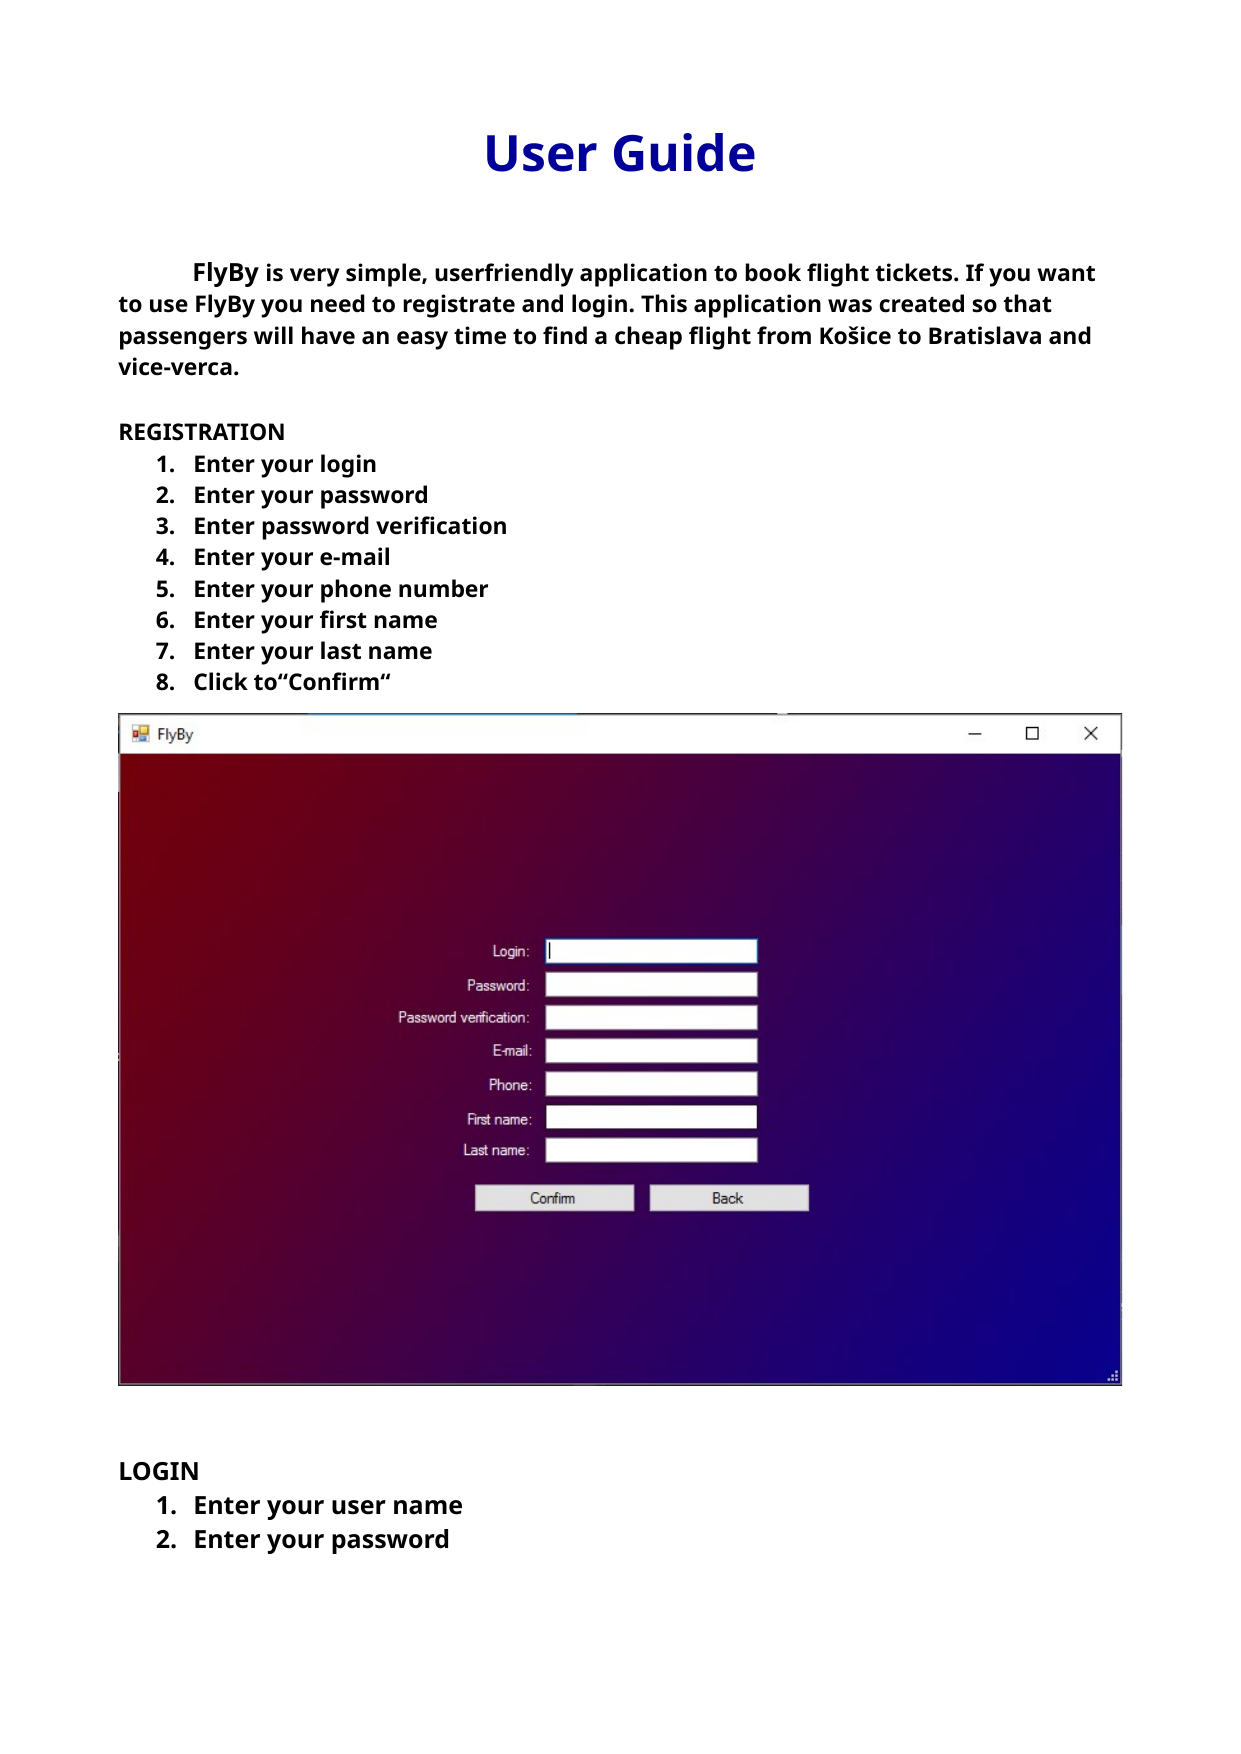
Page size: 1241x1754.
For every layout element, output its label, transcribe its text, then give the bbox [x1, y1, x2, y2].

picture [118, 713, 1123, 1386]
list Enter your user name [156, 1488, 1122, 1522]
list Enter your first name [156, 604, 1122, 635]
list Click to“Confirm“ [156, 666, 1122, 697]
text REGISTRATION [118, 416, 1122, 447]
list Enter your e-mail [156, 541, 1122, 572]
text FlyBy is very simple, userfriendly application to book flight tickets. If you want to use FlyBy you need to registrate and login. This application was created so that passengers will have an easy time to find a cheap flight from Košice to Bratislava and vice-verca. [118, 254, 1122, 382]
list Enter your phone number [156, 572, 1122, 604]
text User Guide [118, 118, 1122, 186]
list Enter your password [156, 479, 1122, 510]
text LOGIN [118, 1454, 1122, 1488]
list Enter your password [156, 1522, 1122, 1556]
list Enter your login [156, 447, 1122, 479]
list Enter your last name [156, 635, 1122, 666]
list Enter password verification [156, 510, 1122, 541]
